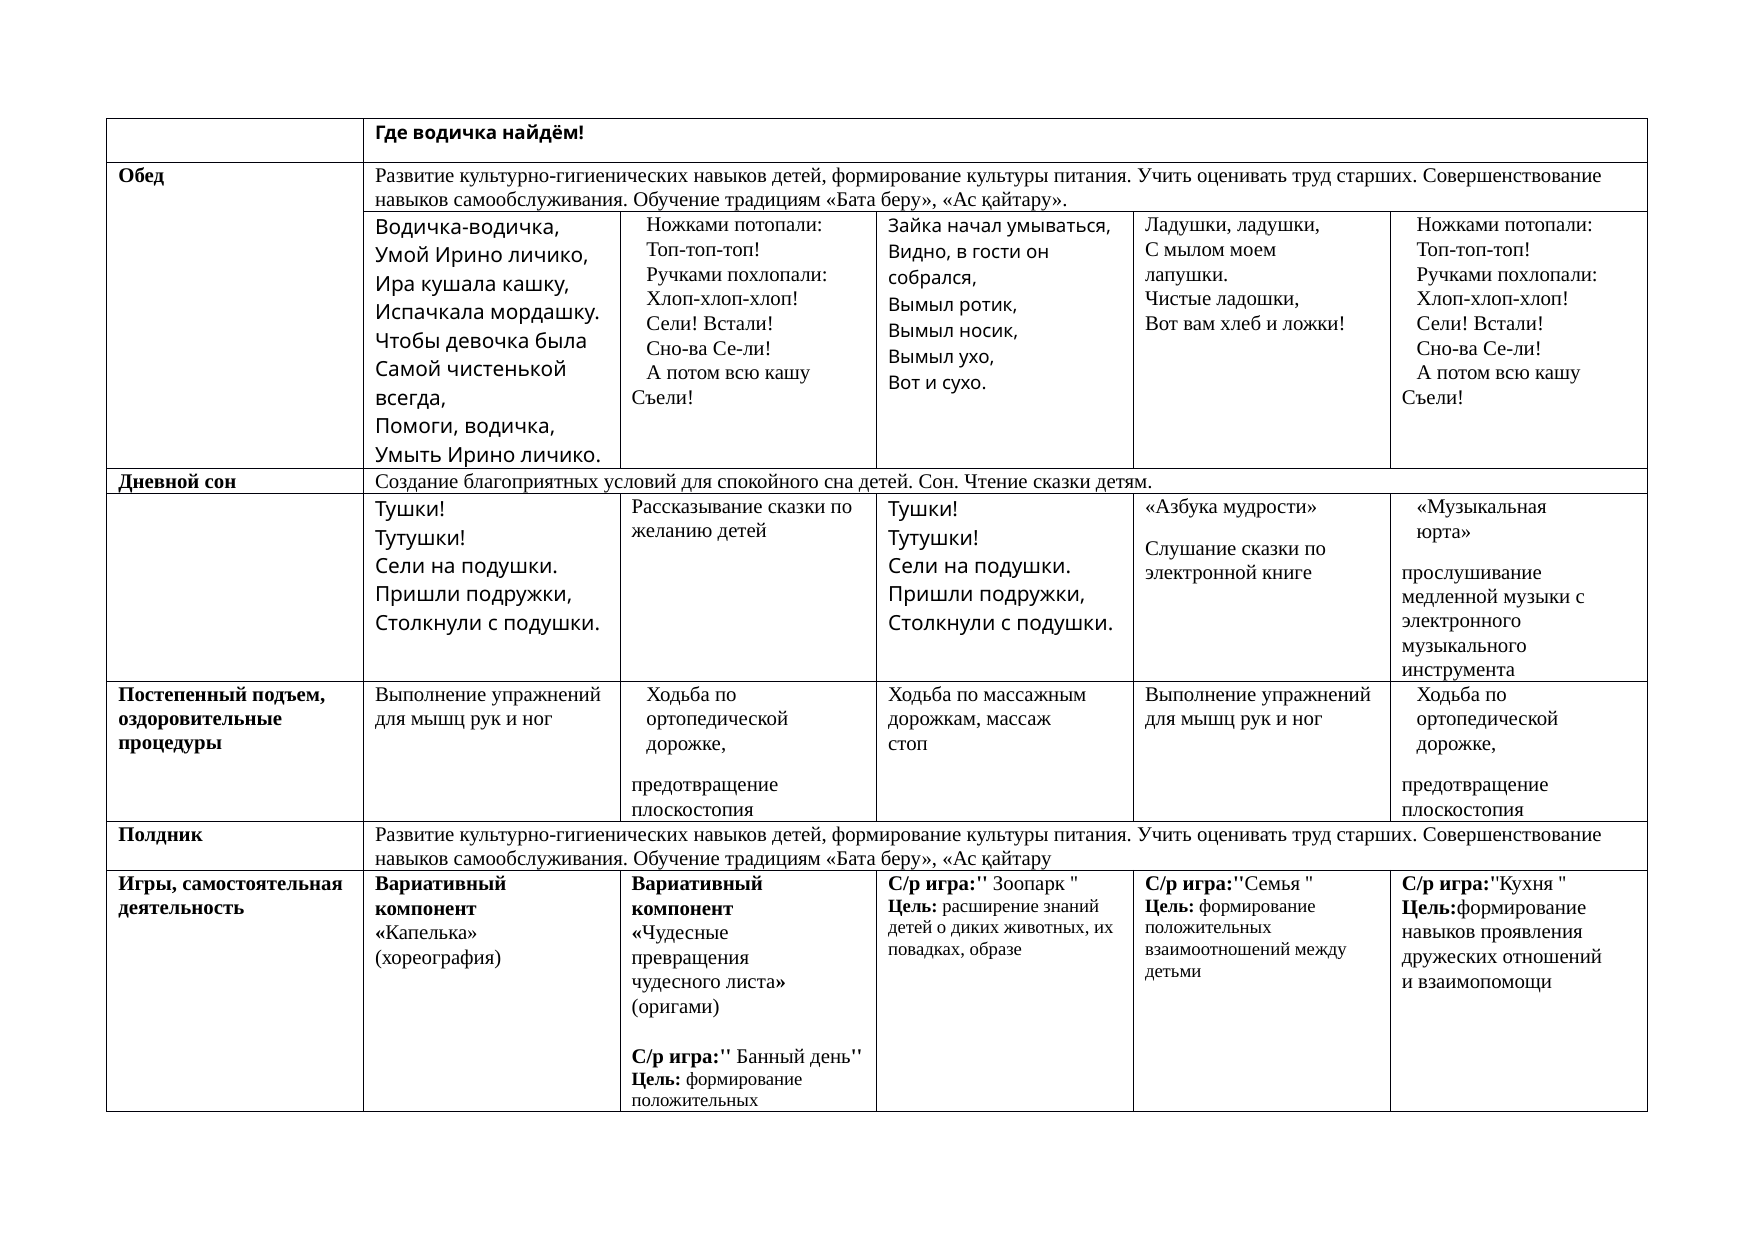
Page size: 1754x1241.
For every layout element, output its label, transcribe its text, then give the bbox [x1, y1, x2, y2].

table_cell «Азбука мудрости» Слушание сказки по электронной книге [1134, 494, 1390, 681]
table_cell Ладушки, ладушки, С мылом моем лапушки. Чистые ладошки, Вот вам хлеб и ложки! [1134, 212, 1390, 468]
table_cell Водичка-водичка, Умой Ирино личико, Ира кушала кашку, Испачкала мордашку. Чтобы девочка была Самой чистенькой всегда, Помоги, водичка, Умыть Ирино личико. [364, 212, 620, 468]
table_cell Тушки! Тутушки! Сели на подушки. Пришли подружки, Столкнули с подушки. [877, 494, 1133, 681]
table_cell Игры, самостоятельная деятельность [107, 871, 363, 1111]
table_cell Развитие культурно-гигиенических навыков детей, формирование культуры питания. Учить оценивать труд старших. Совершенствование навыков самообслуживания. Обучение традициям «Бата беру», «Ас қайтару [364, 822, 1647, 870]
table_cell Обед [107, 163, 363, 468]
table_cell Тушки! Тутушки! Сели на подушки. Пришли подружки, Столкнули с подушки. [364, 494, 620, 681]
table_cell Ножками потопали: Топ-топ-топ! Ручками похлопали: Хлоп-хлоп-хлоп! Сели! Встали! Сно-ва Се-ли! А потом всю кашу Съели! [1391, 212, 1647, 468]
table_cell Выполнение упражнений для мышц рук и ног [1134, 682, 1390, 821]
table_cell Вариативный компонент «Капелька» (хореография) [364, 871, 620, 1111]
table_cell Дневной сон [107, 469, 363, 493]
table_cell Полдник [107, 822, 363, 870]
table_cell Где водичка найдём! [364, 119, 1647, 162]
table_cell Вариативный компонент «Чудесные превращения чудесного листа» (оригами) С/р игра:'' Банный день'' Цель: формирование положительных [621, 871, 876, 1111]
table_cell С/р игра:'' Зоопарк '' Цель: расширение знаний детей о диких животных, их повадках, образе [877, 871, 1133, 1111]
table_cell Ходьба по массажным дорожкам, массаж стоп [877, 682, 1133, 821]
table_cell С/р игра:''Кухня '' Цель:формирование навыков проявления дружеских отношений и взаимопомощи [1391, 871, 1647, 1111]
table_cell Зайка начал умываться, Видно, в гости он собрался, Вымыл ротик, Вымыл носик, Вымыл ухо, Вот и сухо. [877, 212, 1133, 468]
table_cell Ножками потопали: Топ-топ-топ! Ручками похлопали: Хлоп-хлоп-хлоп! Сели! Встали! Сно-ва Се-ли! А потом всю кашу Съели! [621, 212, 876, 468]
table_cell Ходьба по ортопедической дорожке, предотвращение плоскостопия [1391, 682, 1647, 821]
table_cell [107, 119, 363, 162]
table_cell Постепенный подъем, оздоровительные процедуры [107, 682, 363, 821]
table_cell Создание благоприятных условий для спокойного сна детей. Сон. Чтение сказки детям. [364, 469, 1647, 493]
table_cell С/р игра:''Семья '' Цель: формирование положительных взаимоотношений между детьми [1134, 871, 1390, 1111]
table_cell Выполнение упражнений для мышц рук и ног [364, 682, 620, 821]
table_cell Рассказывание сказки по желанию детей [621, 494, 876, 681]
table_cell Развитие культурно-гигиенических навыков детей, формирование культуры питания. Учить оценивать труд старших. Совершенствование навыков самообслуживания. Обучение традициям «Бата беру», «Ас қайтару». [364, 163, 1647, 211]
table_cell «Музыкальная юрта» прослушивание медленной музыки с электронного музыкального инструмента [1391, 494, 1647, 681]
table_cell Ходьба по ортопедической дорожке, предотвращение плоскостопия [621, 682, 876, 821]
table_cell [107, 494, 363, 681]
